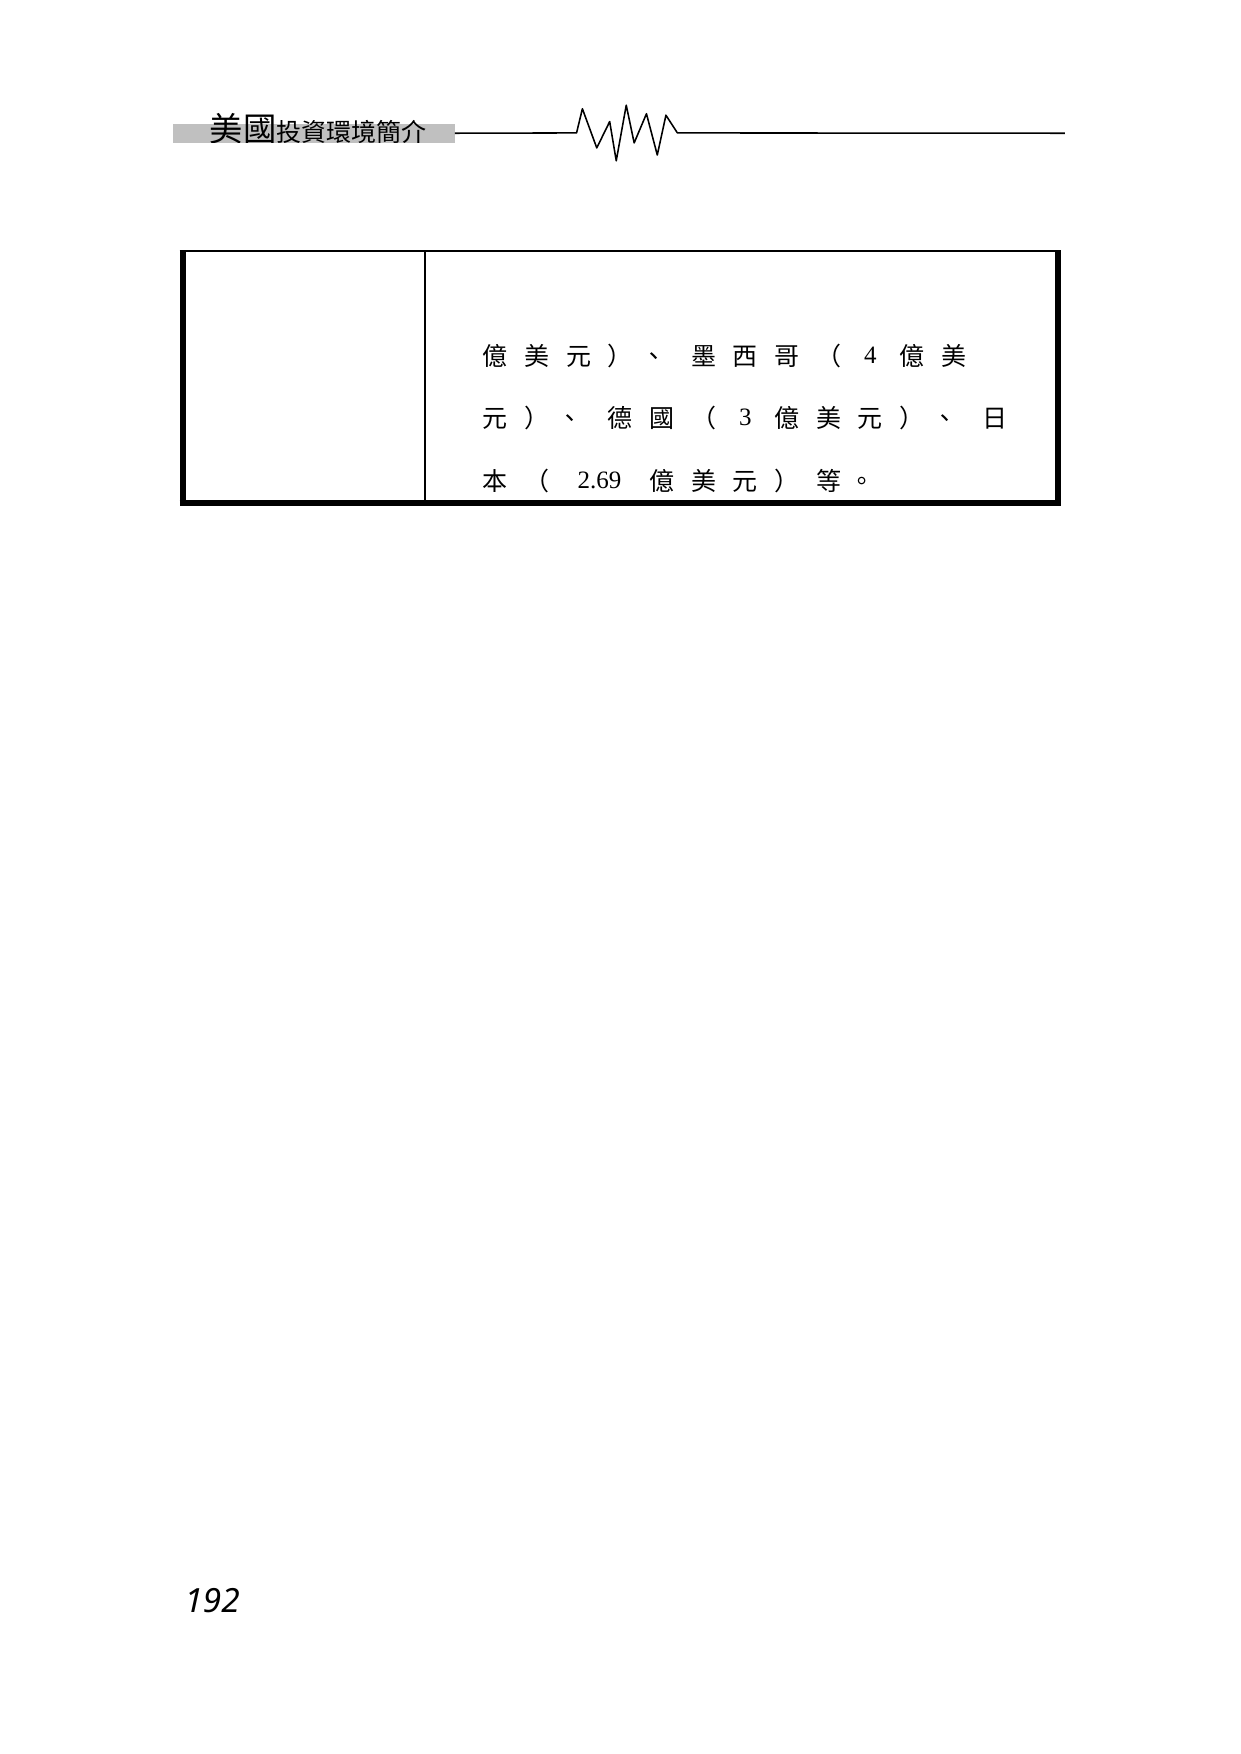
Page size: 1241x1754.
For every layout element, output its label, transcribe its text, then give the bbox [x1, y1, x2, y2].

table_cell 億美元）、墨西哥（4億美元）、德國（3億美元）、日本（2.69億美元）等。 [426, 252, 1055, 500]
table_cell [186, 252, 424, 500]
